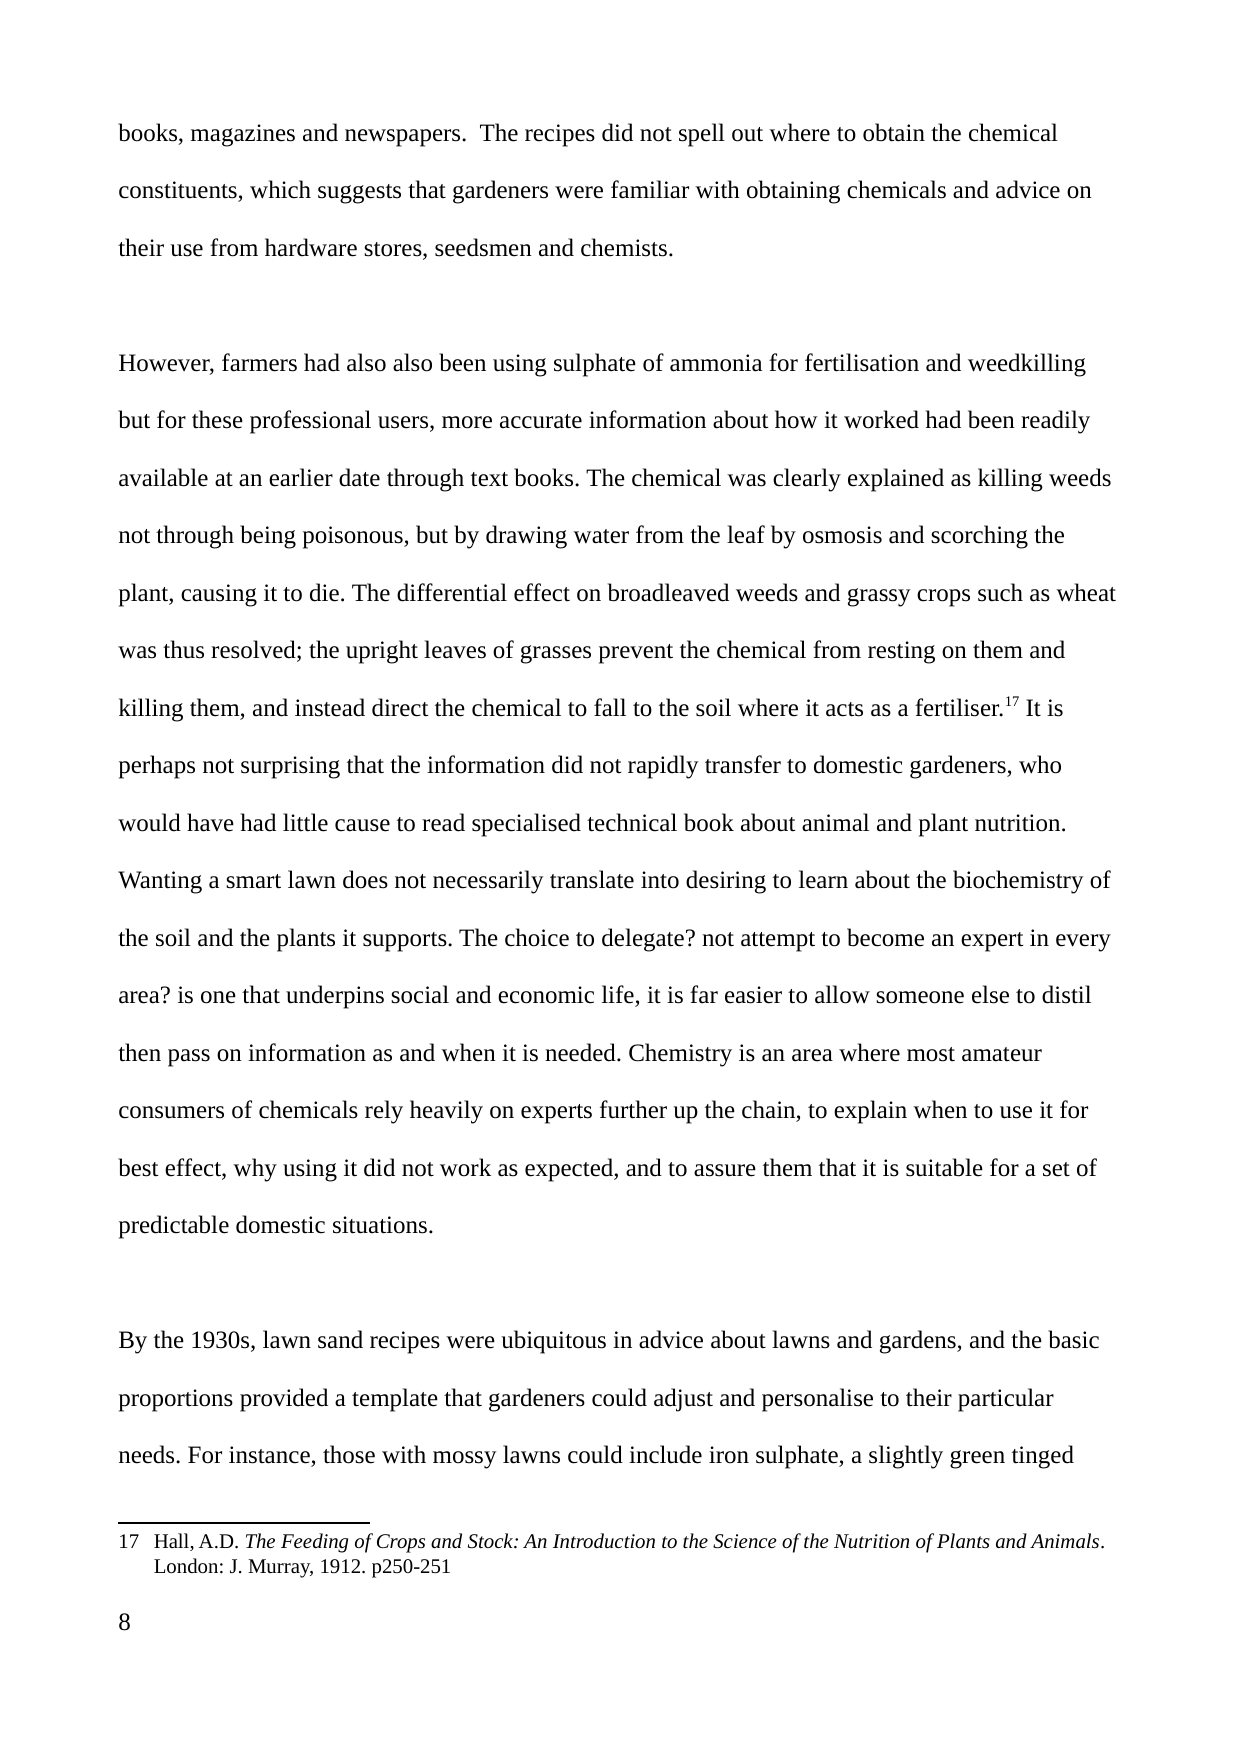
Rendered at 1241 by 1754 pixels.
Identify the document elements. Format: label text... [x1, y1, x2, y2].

text Hall, A.D. The Feeding of Crops and Stock: An Introduction to the Science of the Nutrition of Plants and Animals. London: J. Murray, 1912. p250-251 [118, 1529, 1122, 1578]
text However, farmers had also also been using sulphate of ammonia for fertilisation and weedkilling but for these professional users, more accurate information about how it worked had been readily available at an earlier date through text books. The chemical was clearly explained as killing weeds not through being poisonous, but by drawing water from the leaf by osmosis and scorching the plant, causing it to die. The differential effect on broadleaved weeds and grassy crops such as wheat was thus resolved; the upright leaves of grasses prevent the chemical from resting on them and killing them, and instead direct the chemical to fall to the soil where it acts as a fertiliser. It is perhaps not surprising that the information did not rapidly transfer to domestic gardeners, who would have had little cause to read specialised technical book about animal and plant nutrition. Wanting a smart lawn does not necessarily translate into desiring to learn about the biochemistry of the soil and the plants it supports. The choice to delegate? not attempt to become an expert in every area? is one that underpins social and economic life, it is far easier to allow someone else to distil then pass on information as and when it is needed. Chemistry is an area where most amateur consumers of chemicals rely heavily on experts further up the chain, to explain when to use it for best effect, why using it did not work as expected, and to assure them that it is suitable for a set of predictable domestic situations. [118, 348, 1122, 1239]
text By the 1930s, lawn sand recipes were ubiquitous in advice about lawns and gardens, and the basic proportions provided a template that gardeners could adjust and personalise to their particular needs. For instance, those with mossy lawns could include iron sulphate, a slightly green tinged [118, 1326, 1122, 1469]
text books, magazines and newspapers. The recipes did not spell out where to obtain the chemical constituents, which suggests that gardeners were familiar with obtaining chemicals and advice on their use from hardware stores, seedsmen and chemists. [118, 118, 1122, 262]
